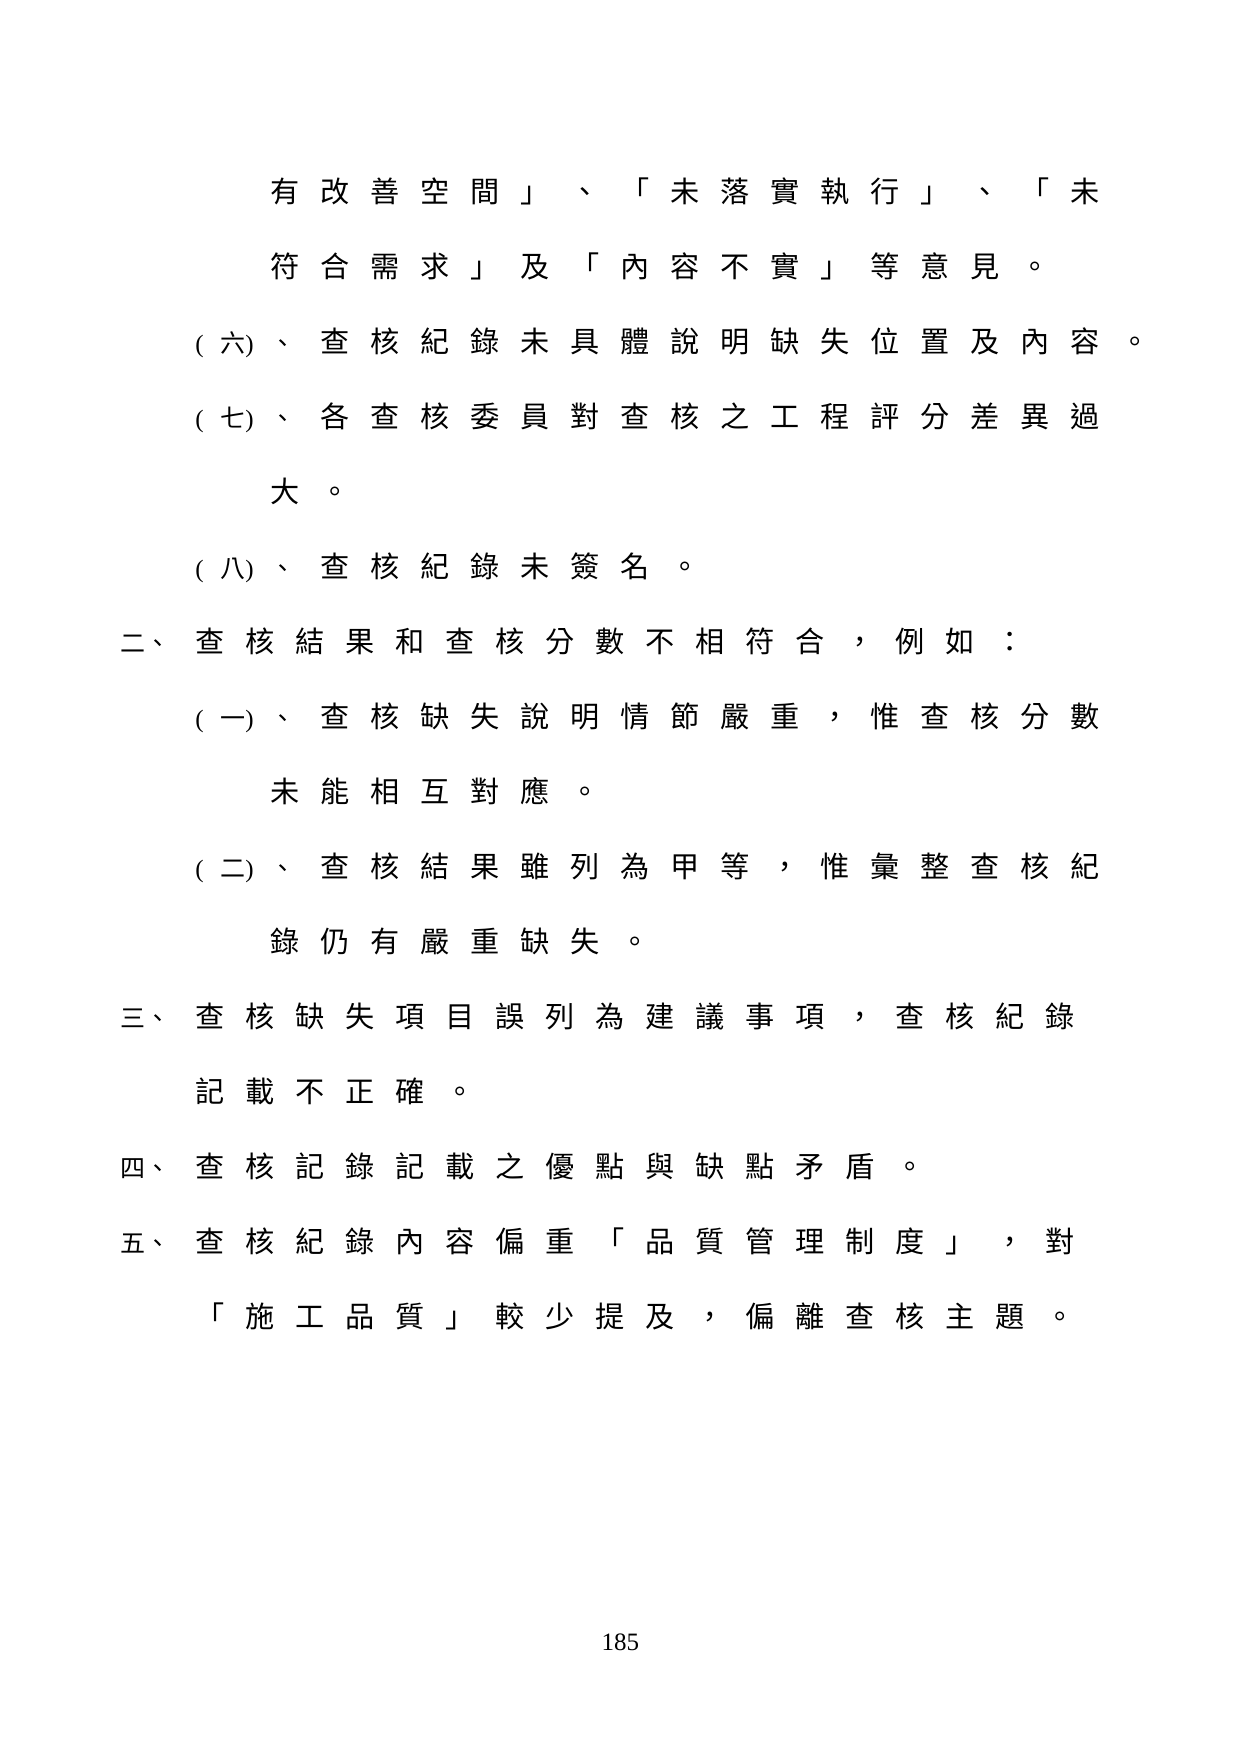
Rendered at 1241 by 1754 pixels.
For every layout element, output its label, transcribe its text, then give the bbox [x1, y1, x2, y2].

list 各查核委員對查核之工程評分差異過大。 [179, 377, 1120, 527]
list 查核記錄記載之優點與缺點矛盾。 [120, 1127, 1120, 1202]
list 查核缺失說明情節嚴重，惟查核分數未能相互對應。 [179, 677, 1120, 827]
list 查核紀錄未具體說明缺失位置及內容。 [179, 302, 1120, 377]
list 查核紀錄未簽名。 [179, 527, 1120, 602]
list 查核缺失項目誤列為建議事項，查核紀錄記載不正確。 [120, 977, 1120, 1127]
list 查核紀錄內容偏重「品質管理制度」，對「施工品質」較少提及，偏離查核主題。 [120, 1202, 1120, 1352]
list 查核結果雖列為甲等，惟彙整查核紀錄仍有嚴重缺失。 [179, 827, 1120, 977]
list 查核結果和查核分數不相符合，例如： [120, 602, 1120, 677]
list 有改善空間」、「未落實執行」、「未符合需求」及「內容不實」等意見。 [179, 152, 1120, 302]
